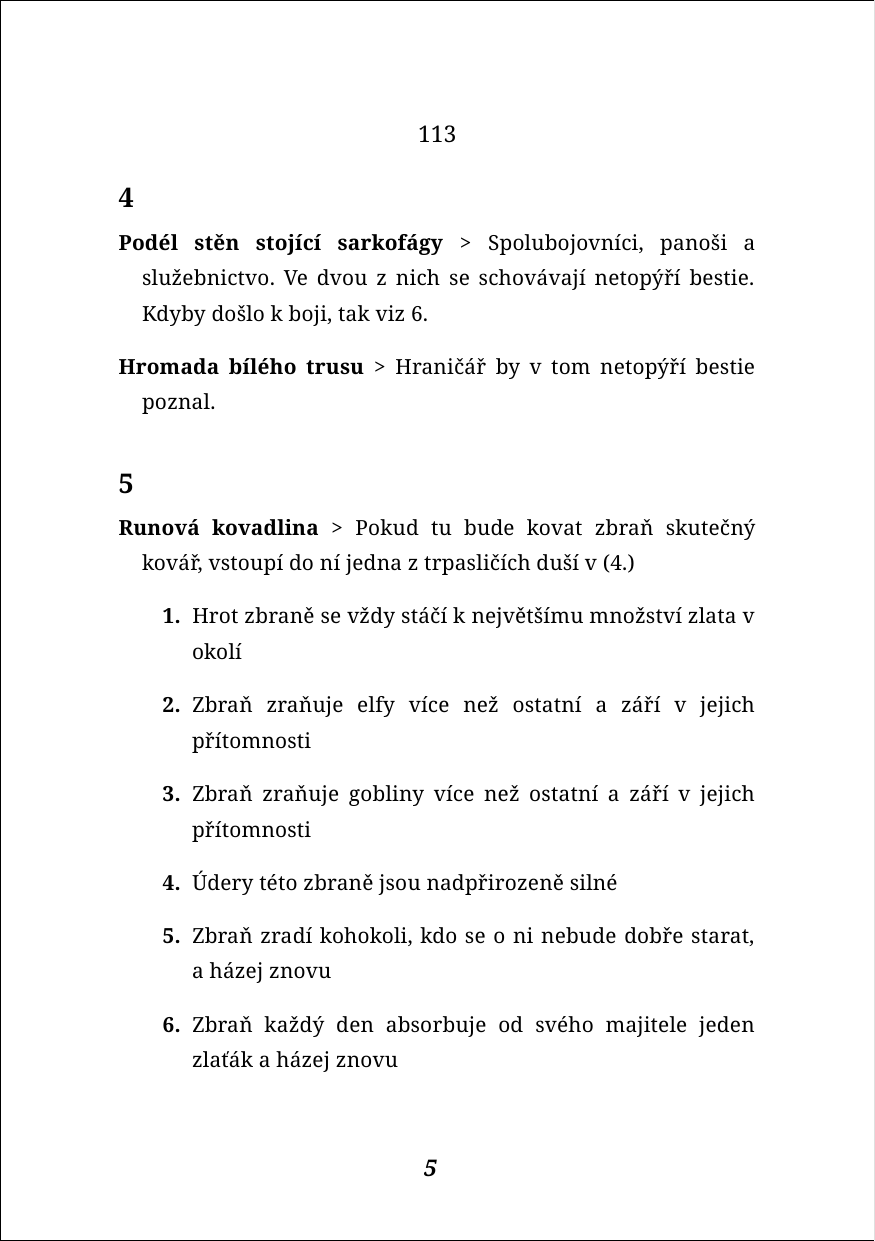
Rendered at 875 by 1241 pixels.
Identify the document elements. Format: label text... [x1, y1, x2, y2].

text Runová kovadlina > Pokud tu bude kovat zbraň skutečný kovář, vstoupí do ní jedna z trpasličích duší v (4.) [118, 513, 756, 577]
subtitle 4 [118, 179, 756, 216]
subtitle 5 [118, 464, 756, 501]
list Zbraň zraňuje gobliny více než ostatní a září v jejich přítomnosti [162, 779, 756, 843]
list Zbraň zraňuje elfy více než ostatní a září v jejich přítomnosti [162, 690, 756, 754]
list Zbraň každý den absorbuje od svého majitele jeden zlaťák a házej znovu [162, 1010, 756, 1074]
list Údery této zbraně jsou nadpřirozeně silné [162, 868, 756, 896]
text Podél stěn stojící sarkofágy > Spolubojovníci, panoši a služebnictvo. Ve dvou z nich se schovávají netopýří bestie. Kdyby došlo k boji, tak viz 6. [118, 228, 756, 327]
text Hromada bílého trusu > Hraničář by v tom netopýří bestie poznal. [118, 352, 756, 416]
list Zbraň zradí kohokoli, kdo se o ni nebude dobře starat, a házej znovu [162, 921, 756, 985]
list Hrot zbraně se vždy stáčí k největšímu množství zlata v okolí [162, 602, 756, 666]
